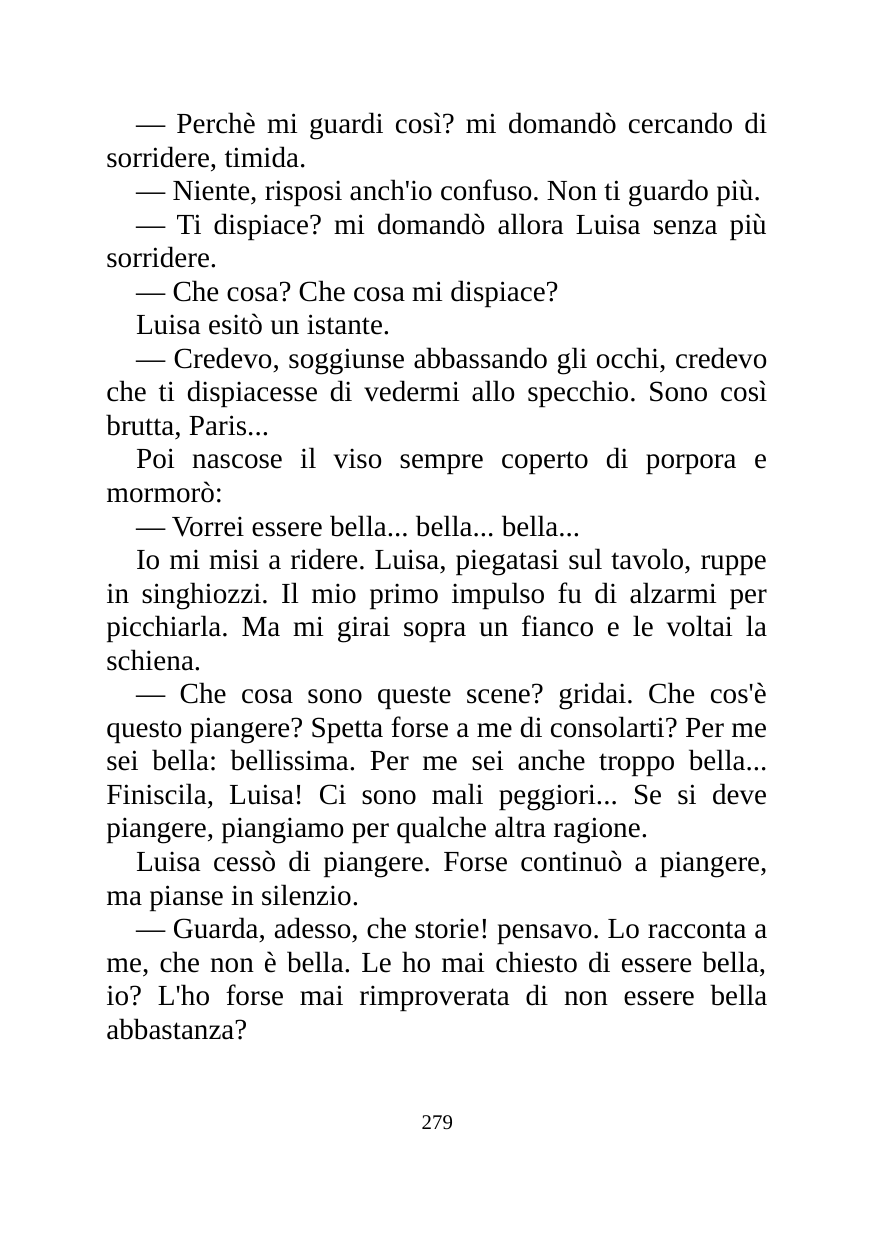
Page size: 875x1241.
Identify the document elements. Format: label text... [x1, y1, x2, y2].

text — Vorrei essere bella... bella... bella... [106, 509, 768, 542]
text Io mi misi a ridere. Luisa, piegatasi sul tavolo, ruppe in singhiozzi. Il mio primo impulso fu di alzarmi per picchiarla. Ma mi girai sopra un fianco e le voltai la schiena. [106, 542, 768, 676]
text — Guarda, adesso, che storie! pensavo. Lo racconta a me, che non è bella. Le ho mai chiesto di essere bella, io? L'ho forse mai rimproverata di non essere bella abbastanza? [106, 911, 768, 1045]
text Luisa cessò di piangere. Forse continuò a piangere, ma pianse in silenzio. [106, 844, 768, 911]
text — Credevo, soggiunse abbassando gli occhi, credevo che ti dispiacesse di vedermi allo specchio. Sono così brutta, Paris... [106, 341, 768, 442]
text — Che cosa sono queste scene? gridai. Che cos'è questo piangere? Spetta forse a me di consolarti? Per me sei bella: bellissima. Per me sei anche troppo bella... Finiscila, Luisa! Ci sono mali peggiori... Se si deve piangere, piangiamo per qualche altra ragione. [106, 676, 768, 844]
text — Niente, risposi anch'io confuso. Non ti guardo più. [106, 173, 768, 207]
text — Ti dispiace? mi domandò allora Luisa senza più sorridere. [106, 207, 768, 274]
text — Perchè mi guardi così? mi domandò cercando di sorridere, timida. [106, 106, 768, 173]
text Poi nascose il viso sempre coperto di porpora e mormorò: [106, 442, 768, 509]
text — Che cosa? Che cosa mi dispiace? [106, 274, 768, 307]
text Luisa esitò un istante. [106, 307, 768, 341]
